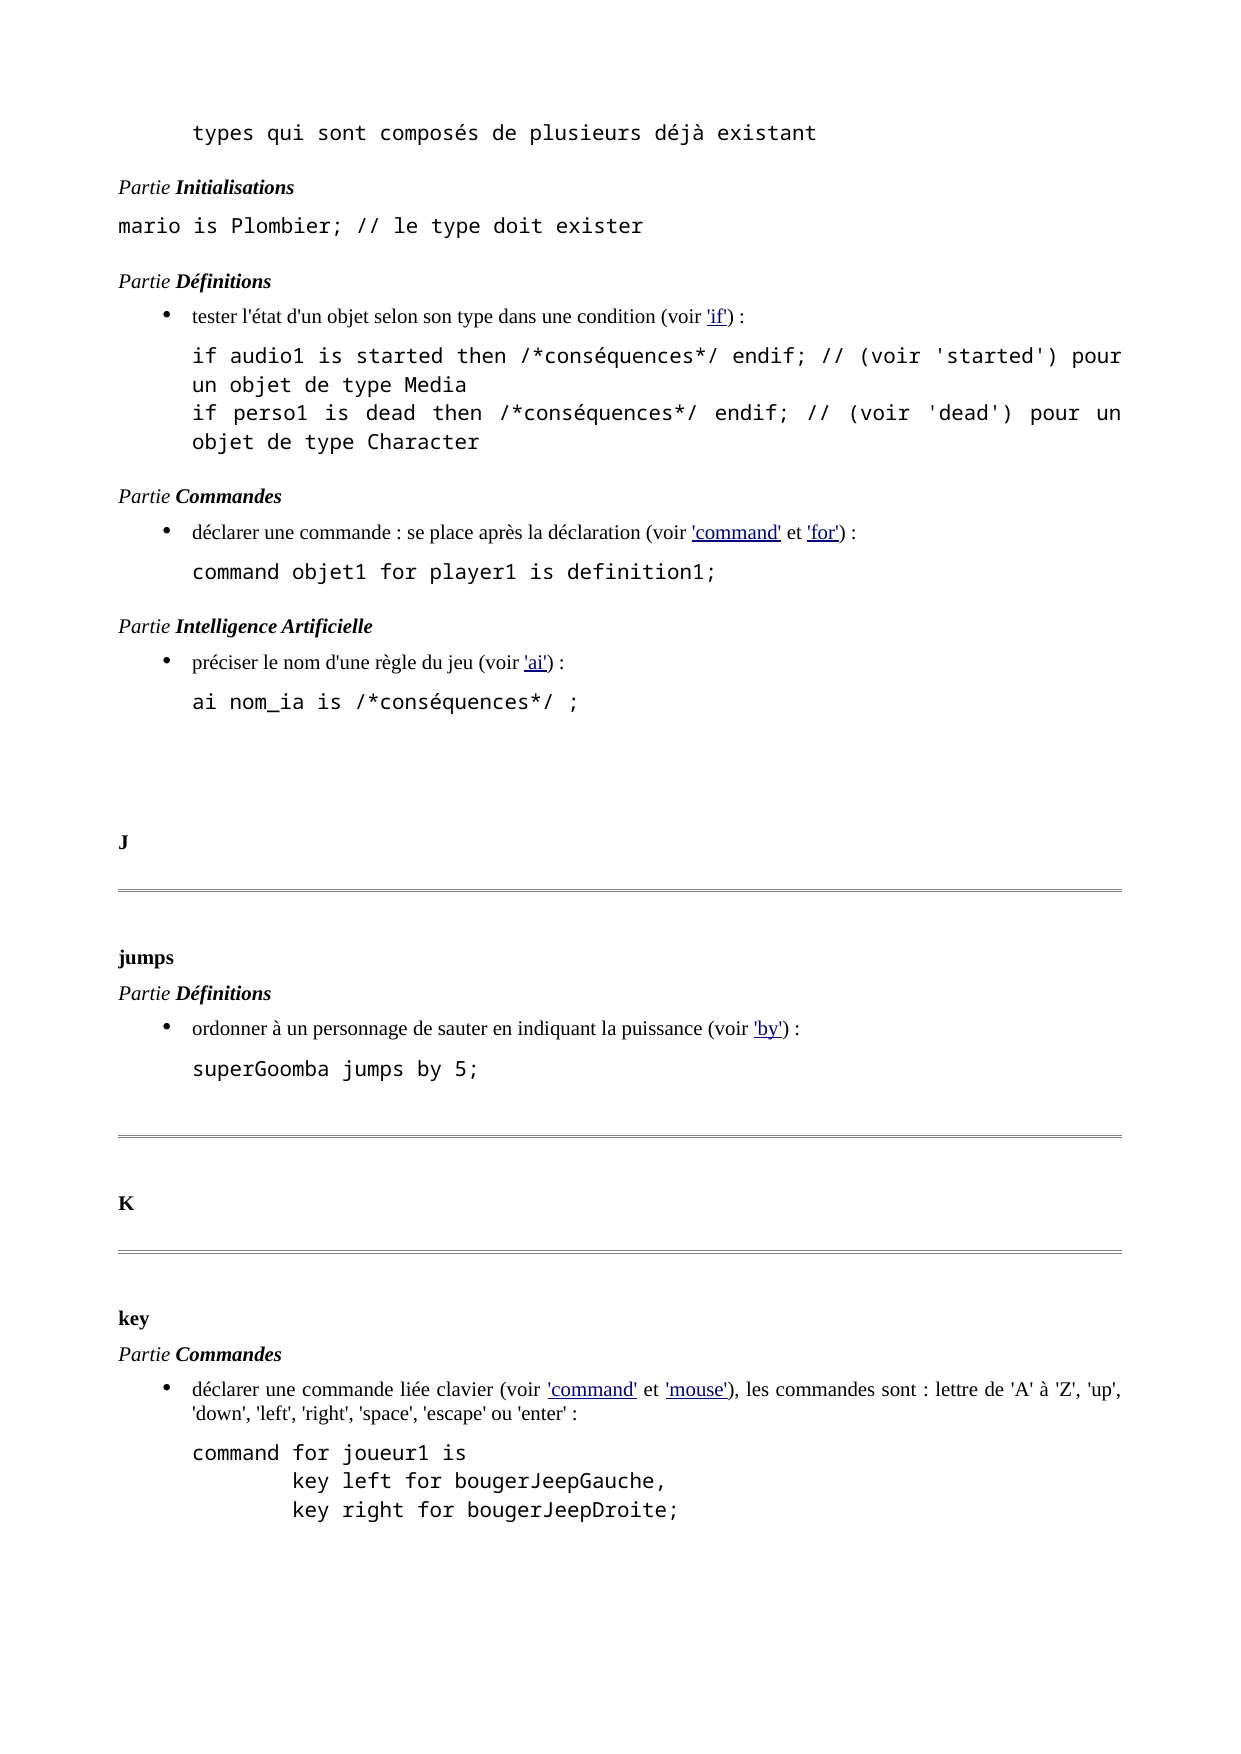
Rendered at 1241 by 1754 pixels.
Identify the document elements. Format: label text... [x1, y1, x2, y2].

list préciser le nom d'une règle du jeu (voir 'ai') : [162, 651, 1122, 674]
text Partie Commandes [118, 1343, 1122, 1366]
list if perso1 is dead then /*conséquences*/ endif; // (voir 'dead') pour un objet de type Character [162, 398, 1122, 455]
list command for joueur1 is [162, 1438, 1122, 1466]
list ai nom_ia is /*conséquences*/ ; [162, 687, 1122, 715]
list if audio1 is started then /*conséquences*/ endif; // (voir 'started') pour un objet de type Media [162, 342, 1122, 398]
list key right for bougerJeepDroite; [162, 1495, 1122, 1523]
text mario is Plombier; // le type doit exister [118, 212, 1122, 240]
list déclarer une commande : se place après la déclaration (voir 'command' et 'for') : [162, 521, 1122, 544]
list key left for bougerJeepGauche, [162, 1466, 1122, 1495]
list command objet1 for player1 is definition1; [162, 557, 1122, 585]
text Partie Définitions [118, 269, 1122, 293]
list superGoomba jumps by 5; [162, 1054, 1122, 1082]
text Partie Commandes [118, 485, 1122, 508]
list déclarer une commande liée clavier (voir 'command' et 'mouse'), les commandes sont : lettre de 'A' à 'Z', 'up', 'down', 'left', 'right', 'space', 'escape' ou 'enter' : [162, 1378, 1122, 1425]
text Partie Intelligence Artificielle [118, 615, 1122, 638]
list ordonner à un personnage de sauter en indiquant la puissance (voir 'by') : [162, 1017, 1122, 1041]
subtitle J [118, 831, 1122, 854]
subtitle jumps [118, 946, 1122, 969]
text Partie Définitions [118, 982, 1122, 1005]
subtitle key [118, 1307, 1122, 1330]
list types qui sont composés de plusieurs déjà existant [162, 118, 1122, 147]
subtitle K [118, 1192, 1122, 1215]
text Partie Initialisations [118, 176, 1122, 199]
list tester l'état d'un objet selon son type dans une condition (voir 'if') : [162, 305, 1122, 329]
